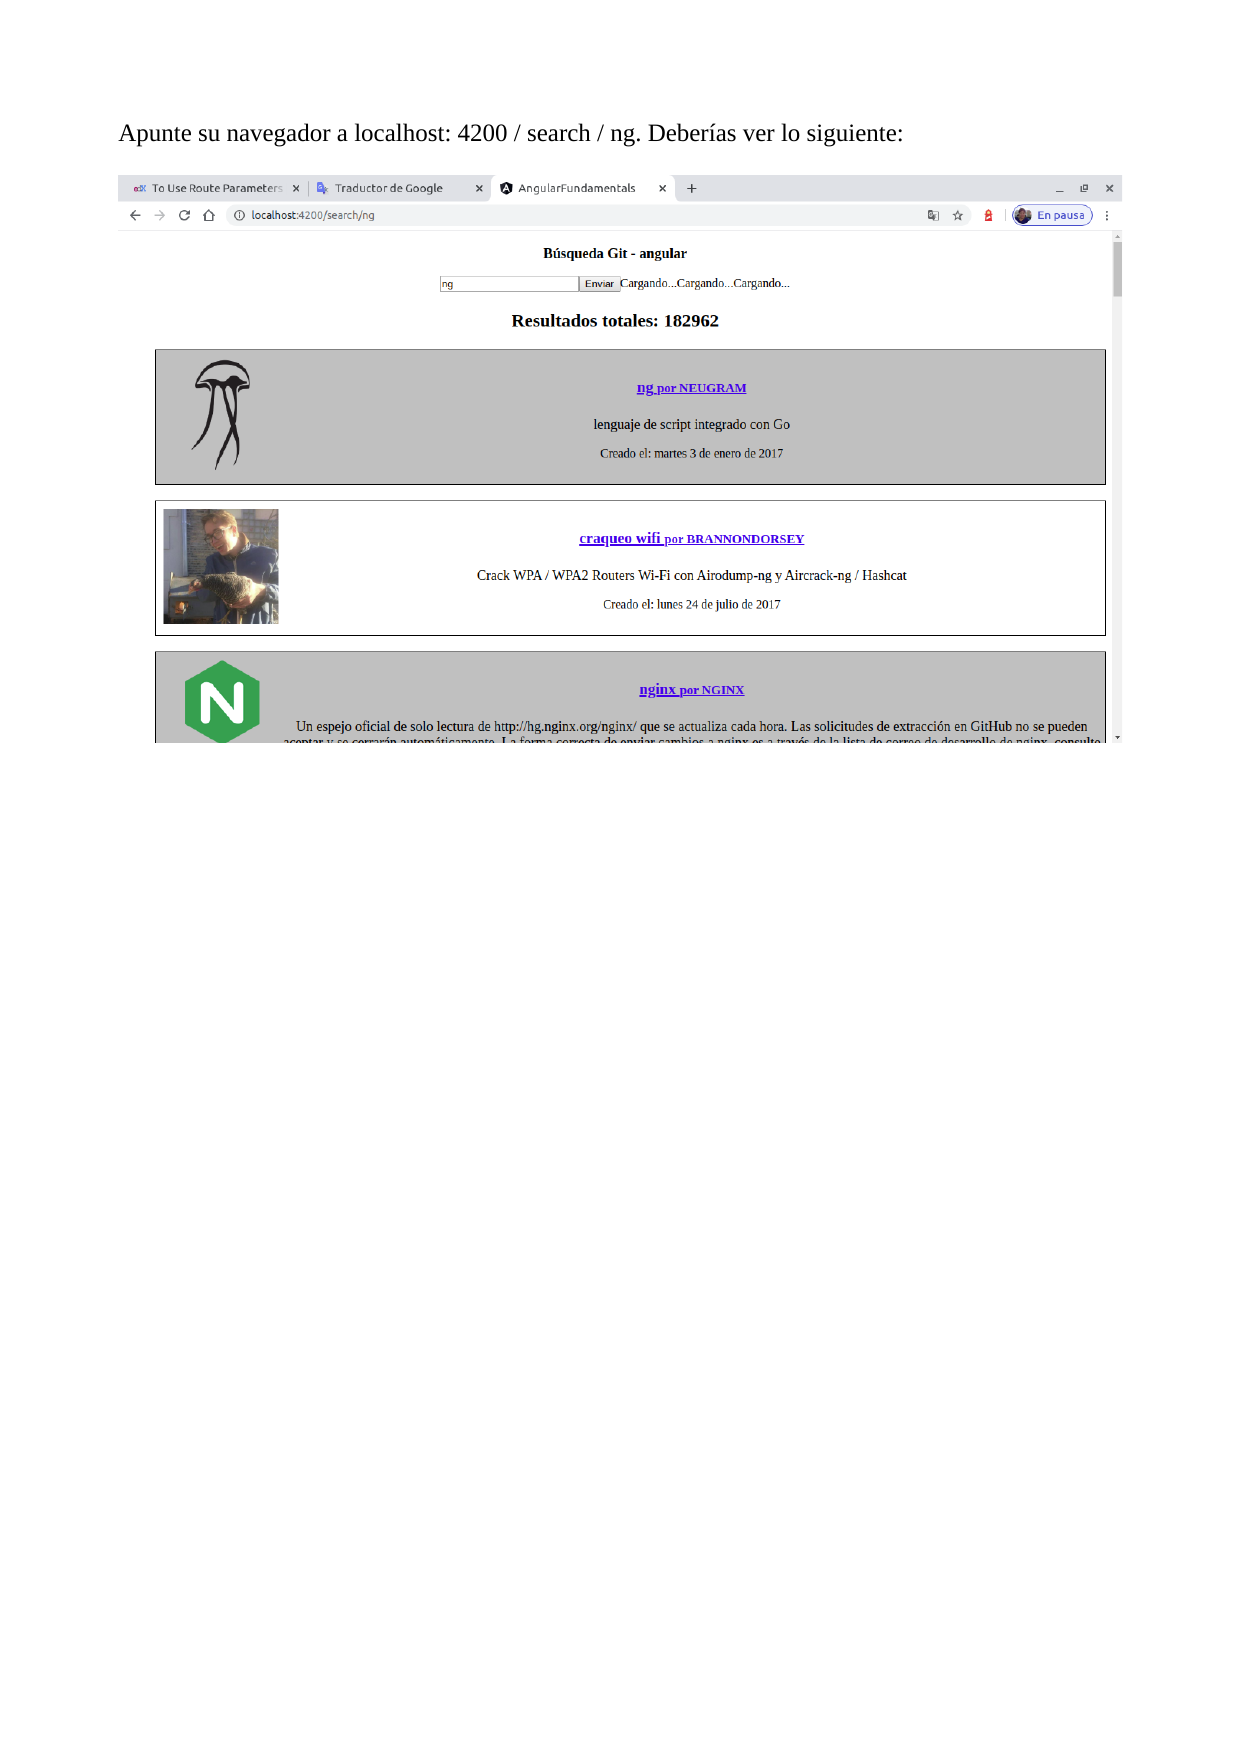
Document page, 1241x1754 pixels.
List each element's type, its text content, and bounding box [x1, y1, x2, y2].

picture [118, 175, 1123, 743]
text Apunte su navegador a localhost: 4200 / search / ng. Deberías ver lo siguiente: [118, 118, 1122, 147]
